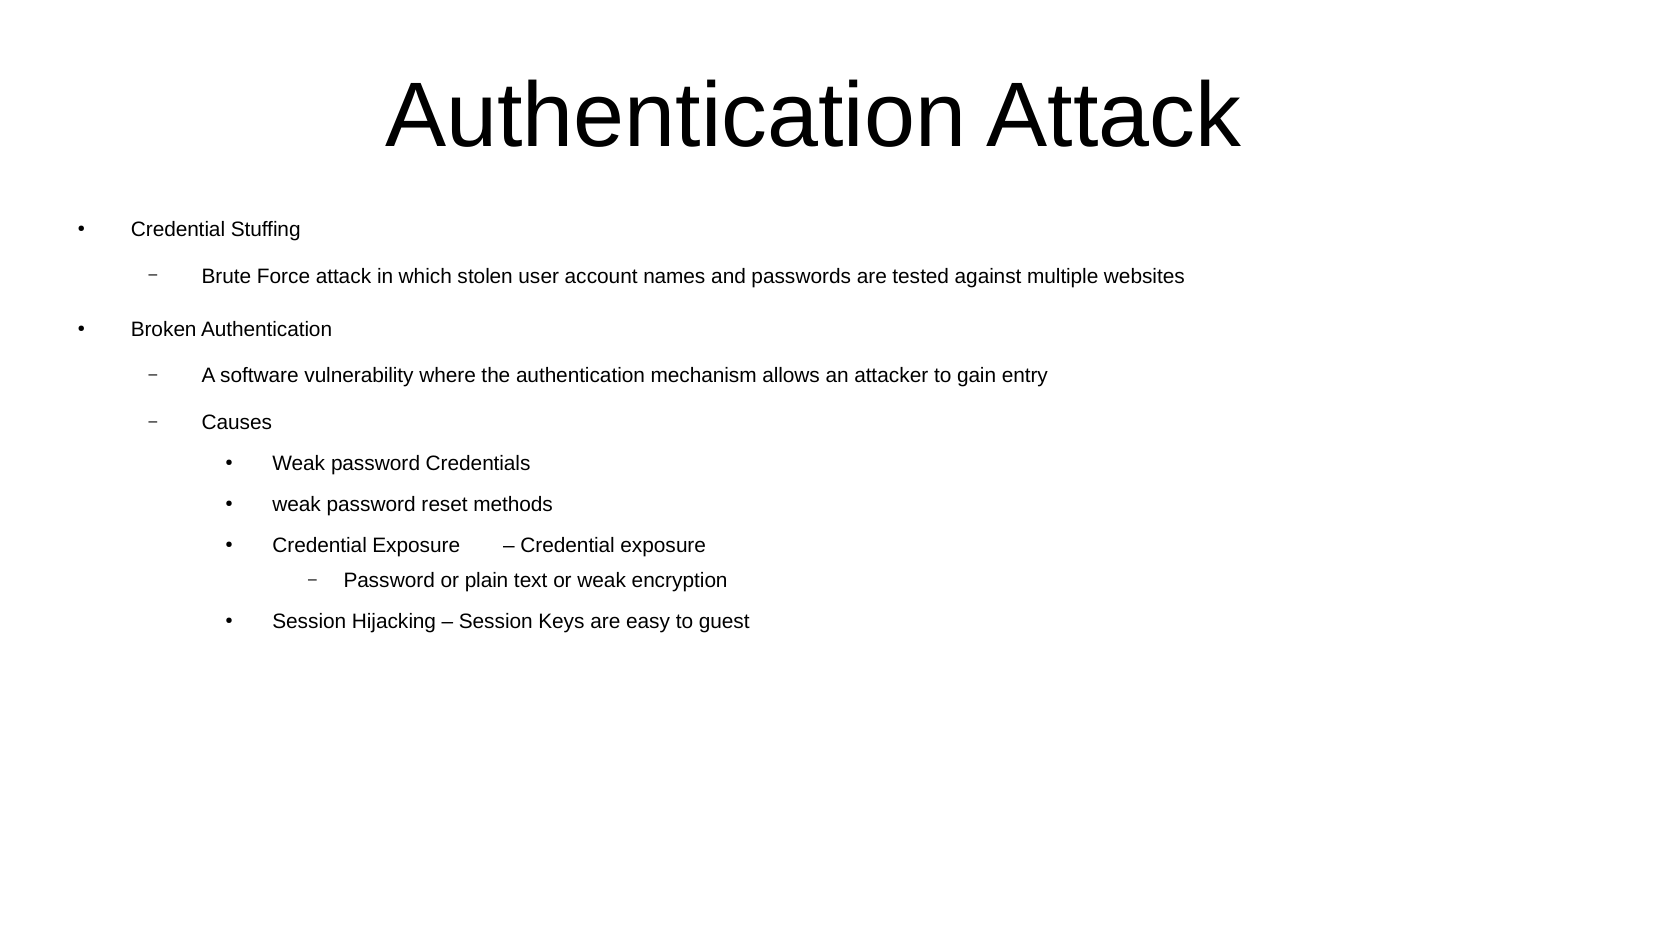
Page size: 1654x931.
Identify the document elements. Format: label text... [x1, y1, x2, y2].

title Authentication Attack [82, 37, 1571, 193]
list Credential Stuffing Brute Force attack in which stolen user account names and passwords are tested against multiple websites Broken Authentication A software vulnerability where the authentication mechanism allows an attacker to gain entry Causes Weak password Credentials weak password reset methods Credential Exposure – Credential exposure Password or plain text or weak encryption Session Hijacking – Session Keys are easy to guest [60, 217, 1571, 916]
